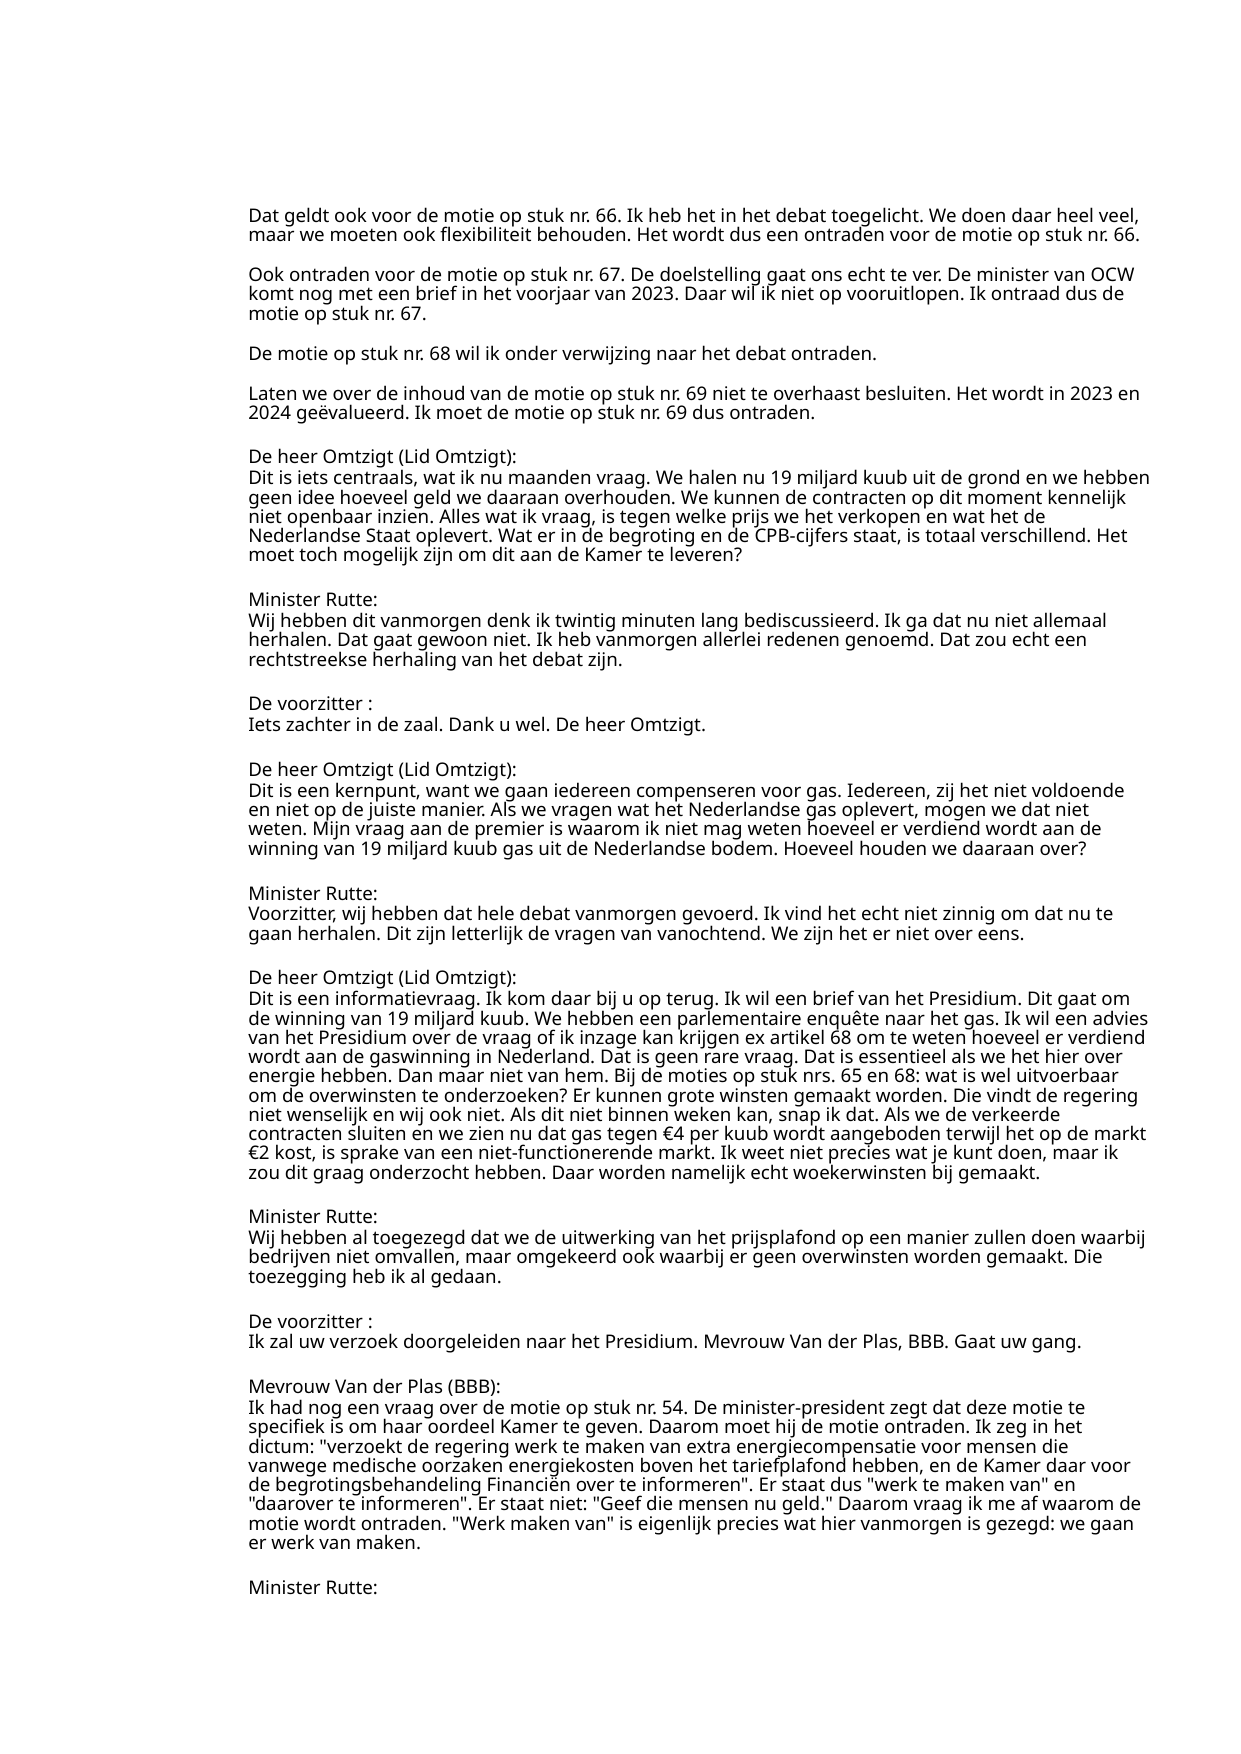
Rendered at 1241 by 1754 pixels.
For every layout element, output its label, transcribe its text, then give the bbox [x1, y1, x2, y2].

text Dit is een kernpunt, want we gaan iedereen compenseren voor gas. Iedereen, zij het niet voldoende en niet op de juiste manier. Als we vragen wat het Nederlandse gas oplevert, mogen we dat niet weten. Mijn vraag aan de premier is waarom ik niet mag weten hoeveel er verdiend wordt aan de winning van 19 miljard kuub gas uit de Nederlandse bodem. Hoeveel houden we daaraan over? [248, 782, 1152, 859]
text Dit is iets centraals, wat ik nu maanden vraag. We halen nu 19 miljard kuub uit de grond en we hebben geen idee hoeveel geld we daaraan overhouden. We kunnen de contracten op dit moment kennelijk niet openbaar inzien. Alles wat ik vraag, is tegen welke prijs we het verkopen en wat het de Nederlandse Staat oplevert. Wat er in de begroting en de CPB-cijfers staat, is totaal verschillend. Het moet toch mogelijk zijn om dit aan de Kamer te leveren? [248, 469, 1152, 566]
text Dit is een informatievraag. Ik kom daar bij u op terug. Ik wil een brief van het Presidium. Dit gaat om de winning van 19 miljard kuub. We hebben een parlementaire enquête naar het gas. Ik wil een advies van het Presidium over de vraag of ik inzage kan krijgen ex artikel 68 om te weten hoeveel er verdiend wordt aan de gaswinning in Nederland. Dat is geen rare vraag. Dat is essentieel als we het hier over energie hebben. Dan maar niet van hem. Bij de moties op stuk nrs. 65 en 68: wat is wel uitvoerbaar om de overwinsten te onderzoeken? Er kunnen grote winsten gemaakt worden. Die vindt de regering niet wenselijk en wij ook niet. Als dit niet binnen weken kan, snap ik dat. Als we de verkeerde contracten sluiten en we zien nu dat gas tegen €4 per kuub wordt aangeboden terwijl het op de markt €2 kost, is sprake van een niet-functionerende markt. Ik weet niet precies wat je kunt doen, maar ik zou dit graag onderzocht hebben. Daar worden namelijk echt woekerwinsten bij gemaakt. [248, 990, 1152, 1183]
text Mevrouw Van der Plas (BBB): [248, 1373, 1152, 1399]
text Minister Rutte: [248, 1574, 1152, 1599]
text De motie op stuk nr. 68 wil ik onder verwijzing naar het debat ontraden. [248, 344, 1152, 364]
text Ik had nog een vraag over de motie op stuk nr. 54. De minister-president zegt dat deze motie te specifiek is om haar oordeel Kamer te geven. Daarom moet hij de motie ontraden. Ik zeg in het dictum: "verzoekt de regering werk te maken van extra energiecompensatie voor mensen die vanwege medische oorzaken energiekosten boven het tariefplafond hebben, en de Kamer daar voor de begrotingsbehandeling Financiën over te informeren". Er staat dus "werk te maken van" en "daarover te informeren". Er staat niet: "Geef die mensen nu geld." Daarom vraag ik me af waarom de motie wordt ontraden. "Werk maken van" is eigenlijk precies wat hier vanmorgen is gezegd: we gaan er werk van maken. [248, 1399, 1152, 1553]
text Iets zachter in de zaal. Dank u wel. De heer Omtzigt. [248, 716, 1152, 736]
text Minister Rutte: [248, 880, 1152, 905]
text Ik zal uw verzoek doorgeleiden naar het Presidium. Mevrouw Van der Plas, BBB. Gaat uw gang. [248, 1333, 1152, 1353]
text Minister Rutte: [248, 587, 1152, 612]
text De voorzitter : [248, 1308, 1152, 1333]
text De heer Omtzigt (Lid Omtzigt): [248, 444, 1152, 469]
text Laten we over de inhoud van de motie op stuk nr. 69 niet te overhaast besluiten. Het wordt in 2023 en 2024 geëvalueerd. Ik moet de motie op stuk nr. 69 dus ontraden. [248, 384, 1152, 423]
text De heer Omtzigt (Lid Omtzigt): [248, 965, 1152, 990]
text Voorzitter, wij hebben dat hele debat vanmorgen gevoerd. Ik vind het echt niet zinnig om dat nu te gaan herhalen. Dit zijn letterlijk de vragen van vanochtend. We zijn het er niet over eens. [248, 905, 1152, 944]
text Minister Rutte: [248, 1204, 1152, 1229]
text Dat geldt ook voor de motie op stuk nr. 66. Ik heb het in het debat toegelicht. We doen daar heel veel, maar we moeten ook flexibiliteit behouden. Het wordt dus een ontraden voor de motie op stuk nr. 66. [248, 207, 1152, 245]
text Ook ontraden voor de motie op stuk nr. 67. De doelstelling gaat ons echt te ver. De minister van OCW komt nog met een brief in het voorjaar van 2023. Daar wil ik niet op vooruitlopen. Ik ontraad dus de motie op stuk nr. 67. [248, 266, 1152, 324]
text De heer Omtzigt (Lid Omtzigt): [248, 756, 1152, 782]
text Wij hebben al toegezegd dat we de uitwerking van het prijsplafond op een manier zullen doen waarbij bedrijven niet omvallen, maar omgekeerd ook waarbij er geen overwinsten worden gemaakt. Die toezegging heb ik al gedaan. [248, 1229, 1152, 1287]
text Wij hebben dit vanmorgen denk ik twintig minuten lang bediscussieerd. Ik ga dat nu niet allemaal herhalen. Dat gaat gewoon niet. Ik heb vanmorgen allerlei redenen genoemd. Dat zou echt een rechtstreekse herhaling van het debat zijn. [248, 612, 1152, 670]
text De voorzitter : [248, 691, 1152, 716]
